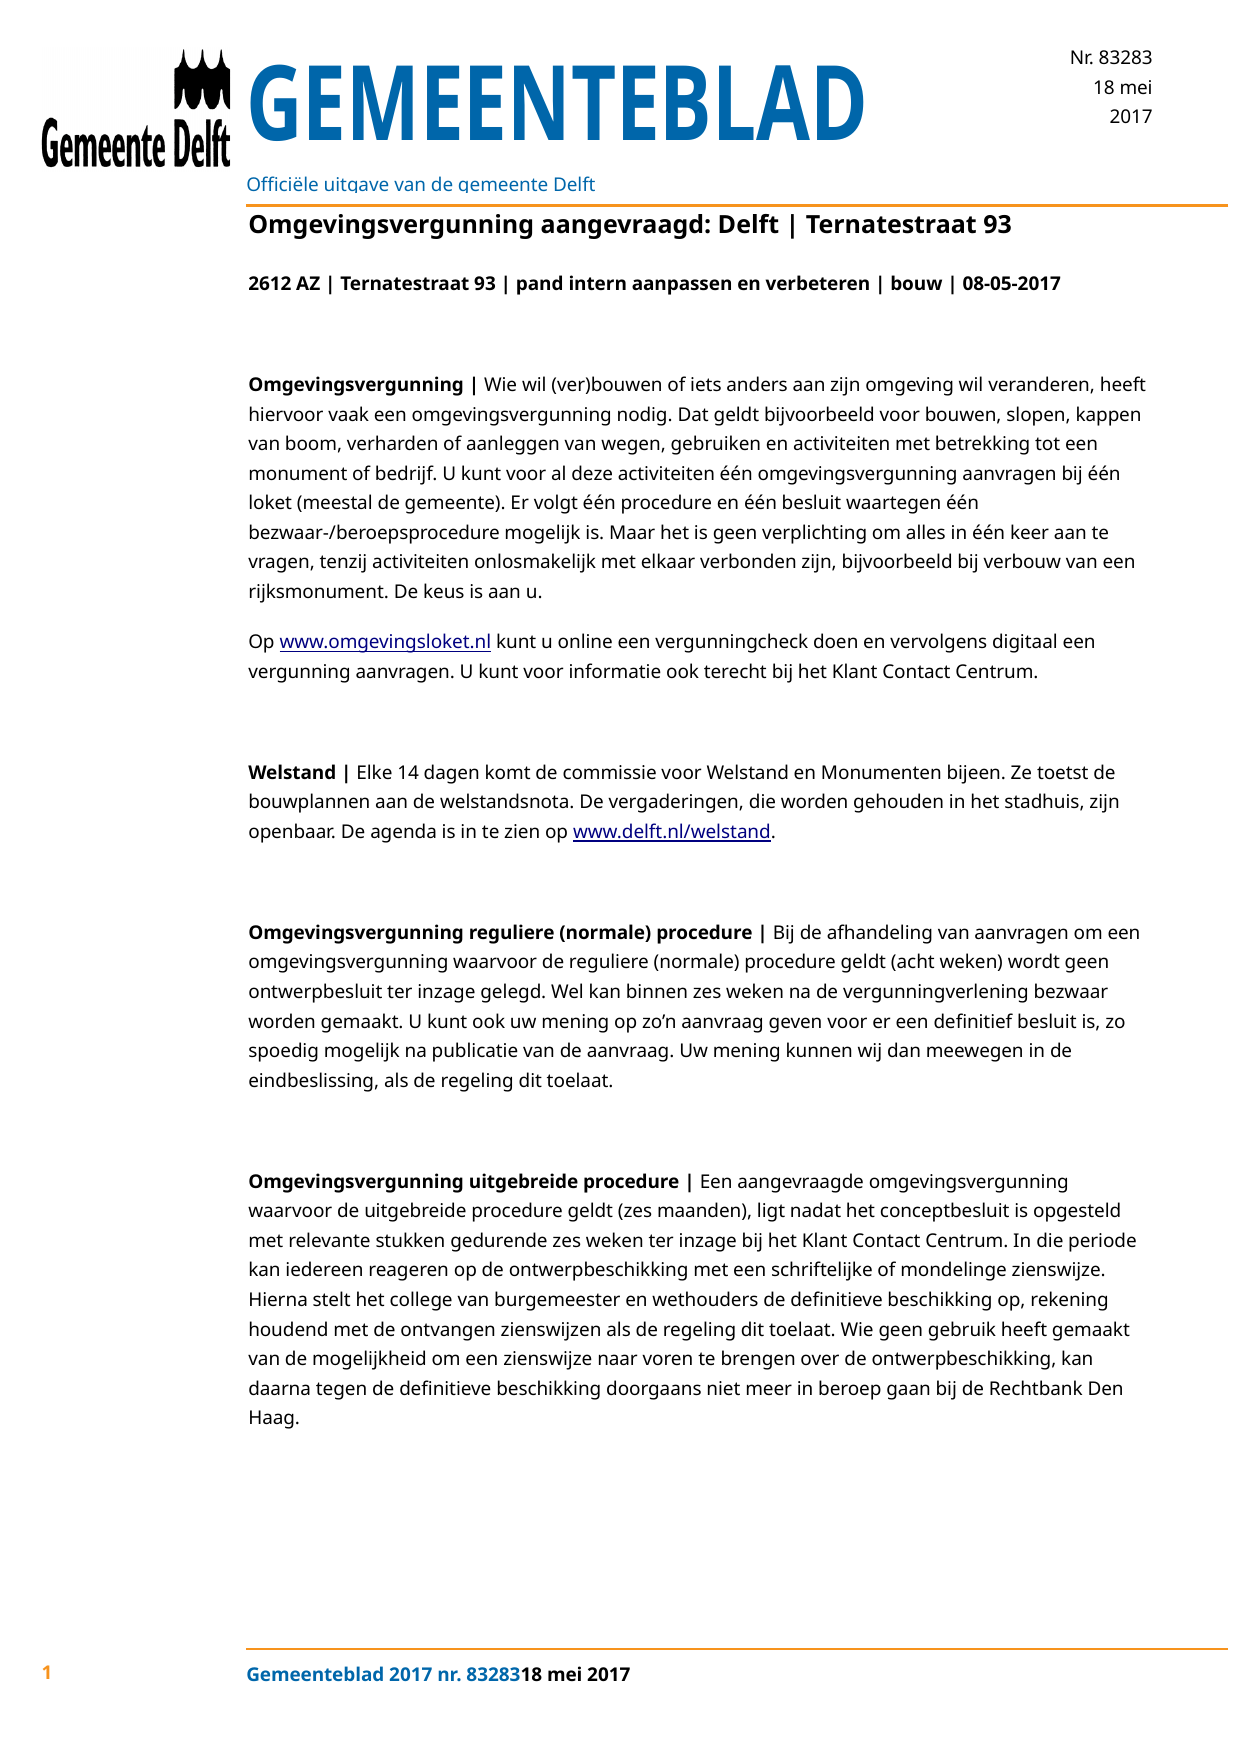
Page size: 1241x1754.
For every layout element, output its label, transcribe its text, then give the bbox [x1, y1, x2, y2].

text Omgevingsvergunning | Wie wil (ver)bouwen of iets anders aan zijn omgeving wil veranderen, heeft hiervoor vaak een omgevingsvergunning nodig. Dat geldt bijvoorbeeld voor bouwen, slopen, kappen van boom, verharden of aanleggen van wegen, gebruiken en activiteiten met betrekking tot een monument of bedrijf. U kunt voor al deze activiteiten één omgevingsvergunning aanvragen bij één loket (meestal de gemeente). Er volgt één procedure en één besluit waartegen één bezwaar-/beroepsprocedure mogelijk is. Maar het is geen verplichting om alles in één keer aan te vragen, tenzij activiteiten onlosmakelijk met elkaar verbonden zijn, bijvoorbeeld bij verbouw van een rijksmonument. De keus is aan u. [248, 371, 1152, 604]
picture [41, 47, 231, 172]
text 2612 AZ | Ternatestraat 93 | pand intern aanpassen en verbeteren | bouw | 08-05-2017 [248, 270, 1152, 296]
text Welstand | Elke 14 dagen komt de commissie voor Welstand en Monumenten bijeen. Ze toetst de bouwplannen aan de welstandsnota. De vergaderingen, die worden gehouden in het stadhuis, zijn openbaar. De agenda is in te zien op www.delft.nl/welstand. [248, 759, 1152, 844]
text Omgevingsvergunning uitgebreide procedure | Een aangevraagde omgevingsvergunning waarvoor de uitgebreide procedure geldt (zes maanden), ligt nadat het conceptbesluit is opgesteld met relevante stukken gedurende zes weken ter inzage bij het Klant Contact Centrum. In die periode kan iedereen reageren op de ontwerpbeschikking met een schriftelijke of mondelinge zienswijze. Hierna stelt het college van burgemeester en wethouders de definitieve beschikking op, rekening houdend met de ontvangen zienswijzen als de regeling dit toelaat. Wie geen gebruik heeft gemaakt van de mogelijkheid om een zienswijze naar voren te brengen over de ontwerpbeschikking, kan daarna tegen de definitieve beschikking doorgaans niet meer in beroep gaan bij de Rechtbank Den Haag. [248, 1168, 1152, 1430]
text Omgevingsvergunning reguliere (normale) procedure | Bij de afhandeling van aanvragen om een omgevingsvergunning waarvoor de reguliere (normale) procedure geldt (acht weken) wordt geen ontwerpbesluit ter inzage gelegd. Wel kan binnen zes weken na de vergunningverlening bezwaar worden gemaakt. U kunt ook uw mening op zo’n aanvraag geven voor er een definitief besluit is, zo spoedig mogelijk na publicatie van de aanvraag. Uw mening kunnen wij dan meewegen in de eindbeslissing, als de regeling dit toelaat. [248, 919, 1152, 1093]
text Omgevingsvergunning aangevraagd: Delft | Ternatestraat 93 [248, 207, 1152, 241]
text Op www.omgevingsloket.nl kunt u online een vergunningcheck doen en vervolgens digitaal een vergunning aanvragen. U kunt voor informatie ook terecht bij het Klant Contact Centrum. [248, 629, 1152, 684]
